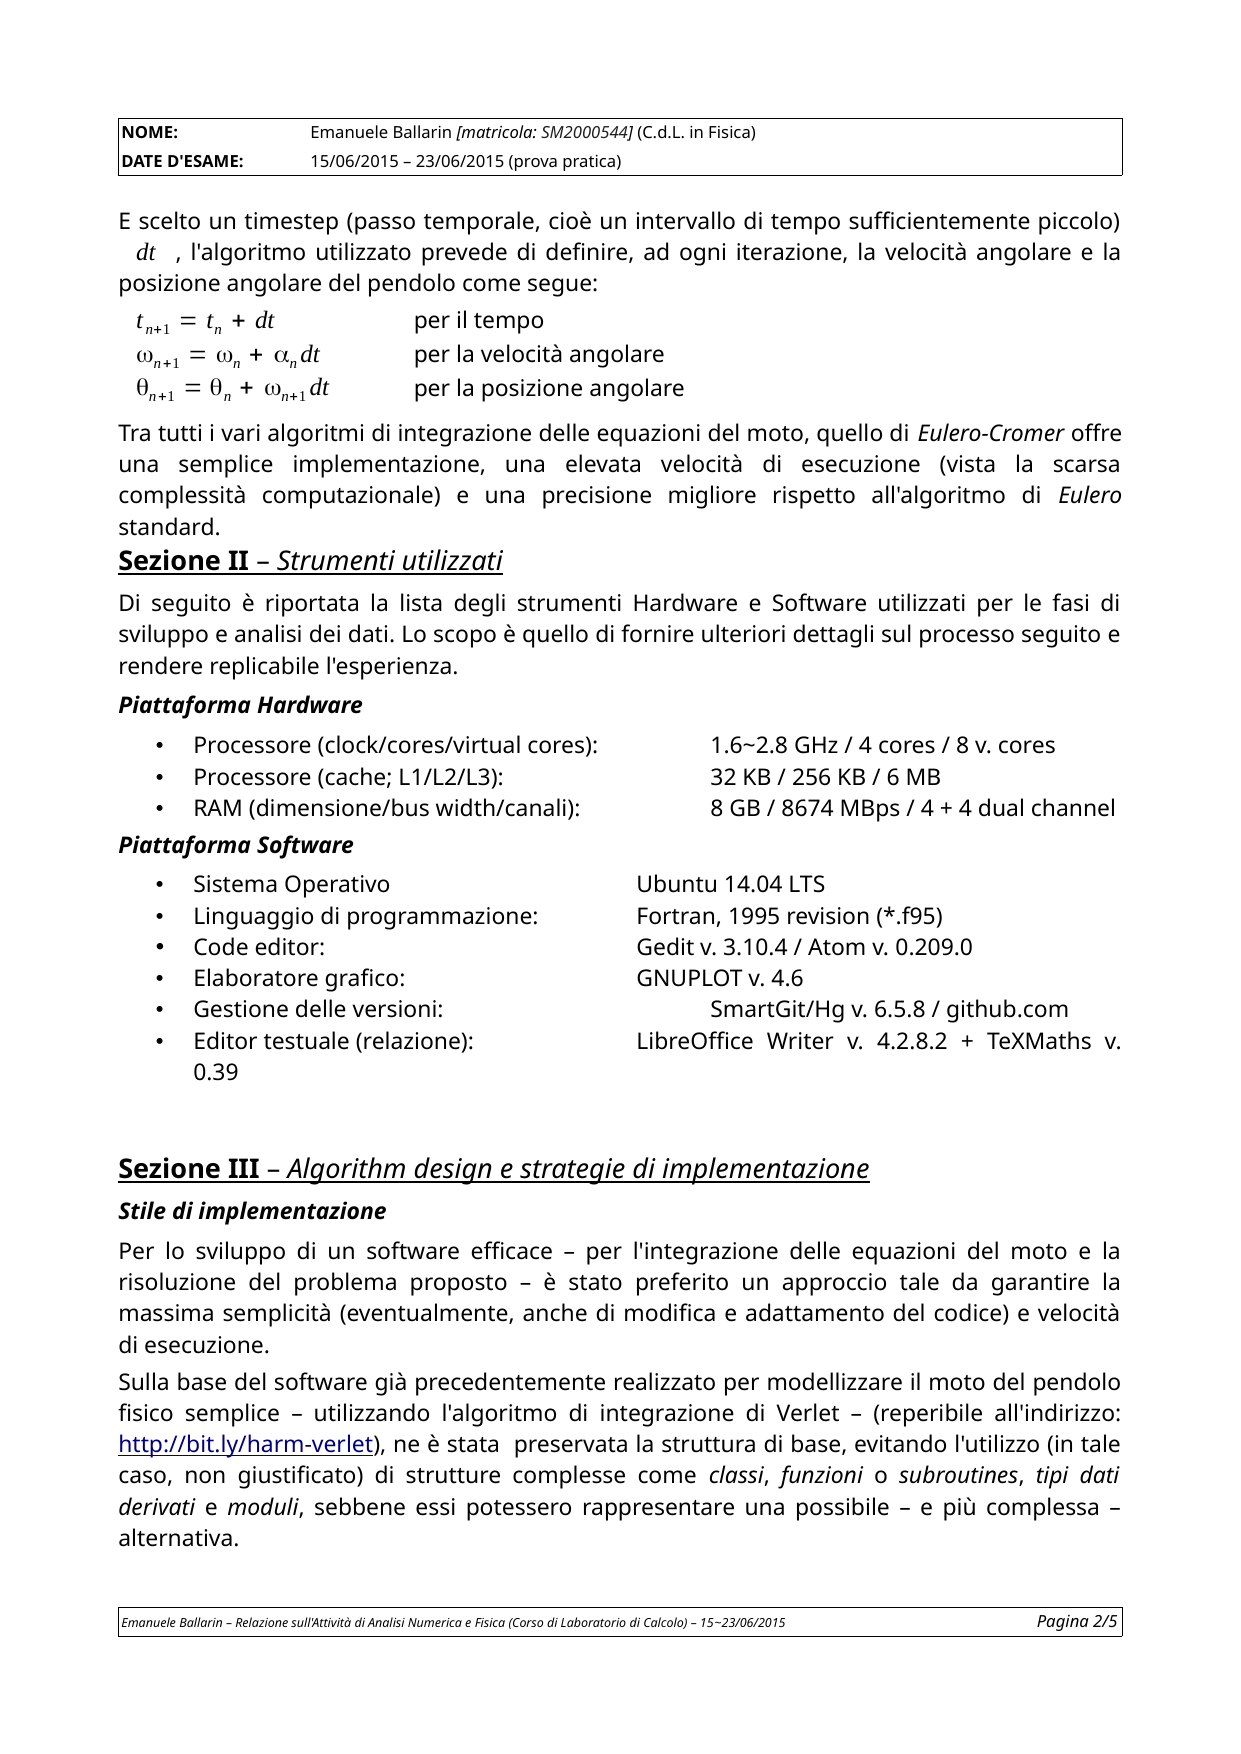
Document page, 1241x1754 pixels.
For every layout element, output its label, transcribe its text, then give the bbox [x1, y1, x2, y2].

text Sezione III – Algorithm design e strategie di implementazione [118, 1150, 1122, 1187]
text Di seguito è riportata la lista degli strumenti Hardware e Software utilizzati per le fasi di sviluppo e analisi dei dati. Lo scopo è quello di fornire ulteriori dettagli sul processo seguito e rendere replicabile l'esperienza. [118, 587, 1122, 681]
list Code editor: Gedit v. 3.10.4 / Atom v. 0.209.0 [156, 931, 1122, 962]
list Linguaggio di programmazione: Fortran, 1995 revision (*.f95) [156, 900, 1122, 931]
text per la velocità angolare [118, 338, 1122, 372]
list RAM (dimensione/bus width/canali): 8 GB / 8674 MBps / 4 + 4 dual channel [156, 792, 1122, 823]
text Stile di implementazione [118, 1195, 1122, 1226]
text Per lo sviluppo di un software efficace – per l'integrazione delle equazioni del moto e la risoluzione del problema proposto – è stato preferito un approccio tale da garantire la massima semplicità (eventualmente, anche di modifica e adattamento del codice) e velocità di esecuzione. [118, 1235, 1122, 1360]
list Processore (clock/cores/virtual cores): 1.6~2.8 GHz / 4 cores / 8 v. cores [156, 729, 1122, 760]
list Sistema Operativo Ubuntu 14.04 LTS [156, 868, 1122, 900]
text per la posizione angolare [118, 372, 1122, 405]
text Tra tutti i vari algoritmi di integrazione delle equazioni del moto, quello di Eulero-Cromer offre una semplice implementazione, una elevata velocità di esecuzione (vista la scarsa complessità computazionale) e una precisione migliore rispetto all'algoritmo di Eulero standard. [118, 417, 1122, 542]
text Sezione II – Strumenti utilizzati [118, 542, 1122, 578]
text Piattaforma Hardware [118, 689, 1122, 721]
text per il tempo [118, 304, 1122, 338]
text Piattaforma Software [118, 829, 1122, 860]
list Editor testuale (relazione): LibreOffice Writer v. 4.2.8.2 + TeXMaths v. 0.39 [156, 1025, 1122, 1087]
list Gestione delle versioni: SmartGit/Hg v. 6.5.8 / github.com [156, 993, 1122, 1025]
text E scelto un timestep (passo temporale, cioè un intervallo di tempo sufficientemente piccolo) , l'algoritmo utilizzato prevede di definire, ad ogni iterazione, la velocità angolare e la posizione angolare del pendolo come segue: [118, 205, 1122, 298]
text Sulla base del software già precedentemente realizzato per modellizzare il moto del pendolo fisico semplice – utilizzando l'algoritmo di integrazione di Verlet – (reperibile all'indirizzo: http://bit.ly/harm-verlet), ne è stata preservata la struttura di base, evitando l'utilizzo (in tale caso, non giustificato) di strutture complesse come classi, funzioni o subroutines, tipi dati derivati e moduli, sebbene essi potessero rappresentare una possibile – e più complessa – alternativa. [118, 1366, 1122, 1553]
list Elaboratore grafico: GNUPLOT v. 4.6 [156, 962, 1122, 993]
list Processore (cache; L1/L2/L3): 32 KB / 256 KB / 6 MB [156, 760, 1122, 792]
